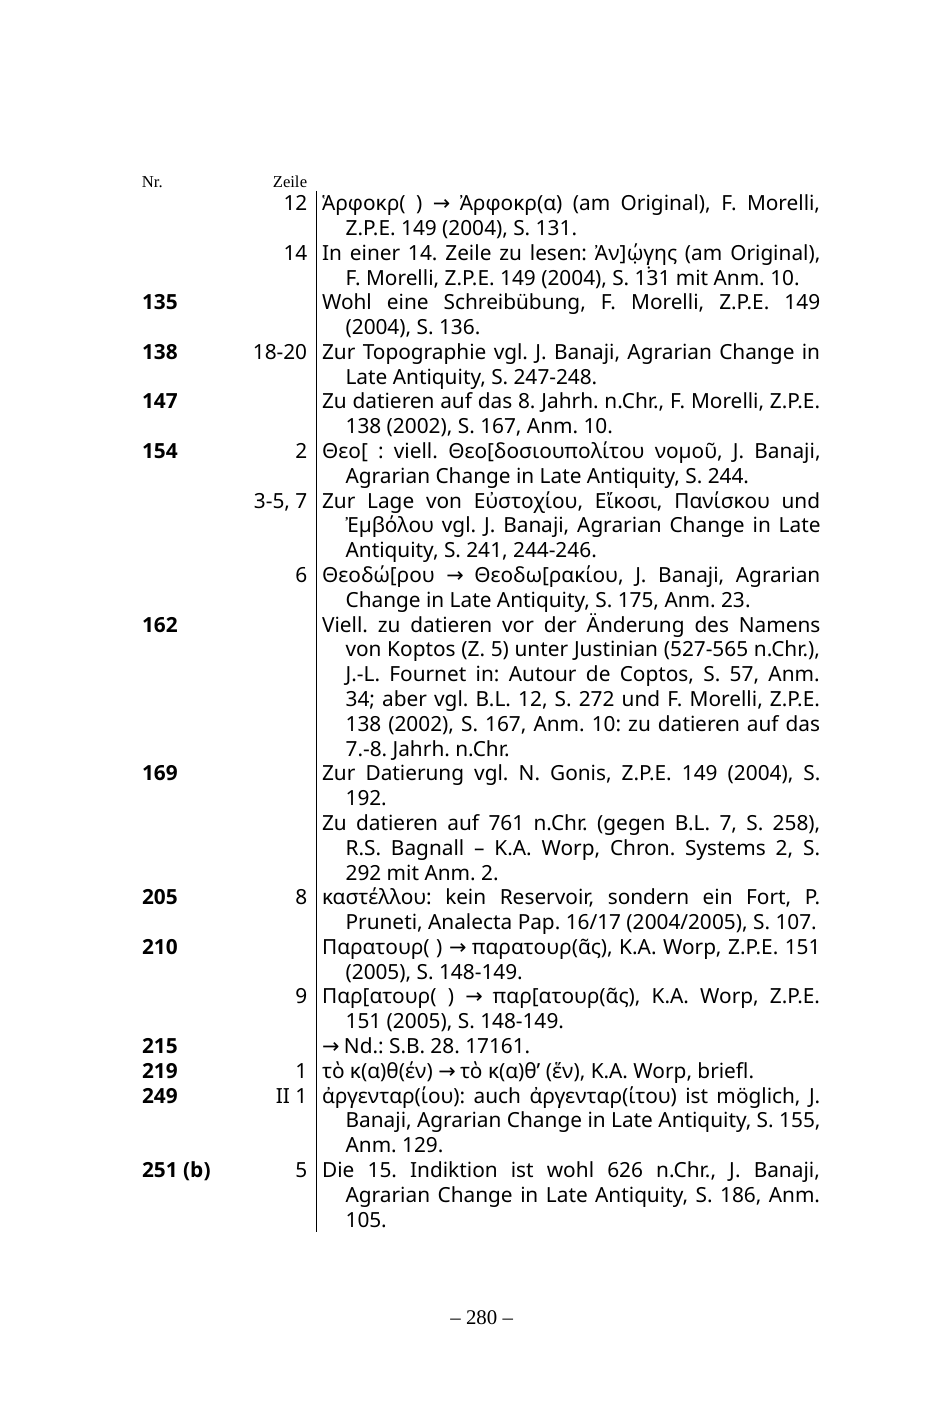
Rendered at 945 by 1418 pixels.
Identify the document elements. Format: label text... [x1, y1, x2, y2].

table_cell Θεο[ : viell. Θεο[δοσιουπολίτου νομοῦ, J. Banaji, Agrarian Change in Late Antiquity, S. 244. [317, 439, 827, 488]
table_cell 3-5, 7 [224, 488, 316, 563]
table_cell Zu datieren auf 761 n.Chr. (gegen B.L. 7, S. 258), R.S. Bagnall – K.A. Worp, Chron. Systems 2, S. 292 mit Anm. 2. [317, 811, 827, 885]
table_cell [136, 811, 316, 885]
table_cell Wohl eine Schreibübung, F. Morelli, Z.P.E. 149 (2004), S. 136. [317, 290, 827, 339]
table_cell Θεοδώ[ρου → Θεοδω[ρακίου, J. Banaji, Agrarian Change in Late Antiquity, S. 175, Anm. 23. [317, 563, 827, 612]
table_cell Zur Datierung vgl. N. Gonis, Z.P.E. 149 (2004), S. 192. [317, 761, 827, 811]
table_cell 2 [224, 439, 316, 488]
table_cell Die 15. Indiktion ist wohl 626 n.Chr., J. Banaji, Agrarian Change in Late Antiquity, S. 186, Anm. 105. [317, 1158, 827, 1232]
table_cell 205 [136, 885, 224, 934]
table_cell 169 [136, 761, 316, 811]
table_cell [136, 984, 224, 1034]
table_cell 162 [136, 612, 316, 761]
table_cell 135 [136, 290, 316, 339]
table_cell II 1 [224, 1083, 316, 1158]
table_cell 5 [224, 1158, 316, 1232]
table_cell Viell. zu datieren vor der Änderung des Namens von Koptos (Z. 5) unter Justinian (527-565 n.Chr.), J.-L. Fournet in: Autour de Coptos, S. 57, Anm. 34; aber vgl. B.L. 12, S. 272 und F. Morelli, Z.P.E. 138 (2002), S. 167, Anm. 10: zu datieren auf das 7.-8. Jahrh. n.Chr. [317, 612, 827, 761]
table_cell [136, 488, 224, 563]
table_cell 249 [136, 1083, 224, 1158]
table_cell 6 [224, 563, 316, 612]
table_cell [136, 563, 224, 612]
table_cell 147 [136, 389, 316, 439]
table_cell [224, 935, 316, 984]
table_cell Παρ[ατουρ( ) → παρ[ατουρ(ᾶς), K.A. Worp, Z.P.E. 151 (2005), S. 148-149. [317, 984, 827, 1034]
table_cell 215 [136, 1034, 316, 1058]
table_cell 1 [224, 1059, 316, 1083]
table_cell Zur Topographie vgl. J. Banaji, Agrarian Change in Late Antiquity, S. 247-248. [317, 340, 827, 389]
table_cell 12 [224, 191, 316, 240]
table_cell [136, 191, 224, 240]
table_cell 9 [224, 984, 316, 1034]
table_cell 219 [136, 1059, 224, 1083]
table_cell Παρατουρ( ) → παρατουρ(ᾶς), K.A. Worp, Z.P.E. 151 (2005), S. 148-149. [317, 935, 827, 984]
table_cell 154 [136, 439, 224, 488]
table_cell ἀργενταρ(ίου): auch ἀργενταρ(ίτου) ist möglich, J. Banaji, Agrarian Change in Late Antiquity, S. 155, Anm. 129. [317, 1083, 827, 1158]
table_cell Zur Lage von Εὐστοχίου, Εἴκοσι, Πανίσκου und Ἐμβόλου vgl. J. Banaji, Agrarian Change in Late Antiquity, S. 241, 244-246. [317, 488, 827, 563]
table_cell 8 [224, 885, 316, 934]
table_cell καστέλλου: kein Reservoir, sondern ein Fort, P. Pruneti, Analecta Pap. 16/17 (2004/2005), S. 107. [317, 885, 827, 934]
table_cell τὸ κ(α)θ(έν) → τὸ κ(α)θ’ (ἕν), K.A. Worp, briefl. [317, 1059, 827, 1083]
table_cell 210 [136, 935, 224, 984]
table_cell 18-20 [224, 340, 316, 389]
table_cell Zu datieren auf das 8. Jahrh. n.Chr., F. Morelli, Z.P.E. 138 (2002), S. 167, Anm. 10. [317, 389, 827, 439]
table_cell [136, 240, 224, 290]
table_cell In einer 14. Zeile zu lesen: Ἀν]ώ̣γ̣ης (am Original), F. Morelli, Z.P.E. 149 (2004), S. 131 mit Anm. 10. [317, 240, 827, 290]
table_cell 14 [224, 240, 316, 290]
table_cell 251 (b) [136, 1158, 224, 1232]
table_cell → Nd.: S.B. 28. 17161. [317, 1034, 827, 1058]
table_cell 138 [136, 340, 224, 389]
table_cell Ἁρφοκρ( ) → Ἀρφοκρ(α) (am Original), F. Morelli, Z.P.E. 149 (2004), S. 131. [317, 191, 827, 240]
